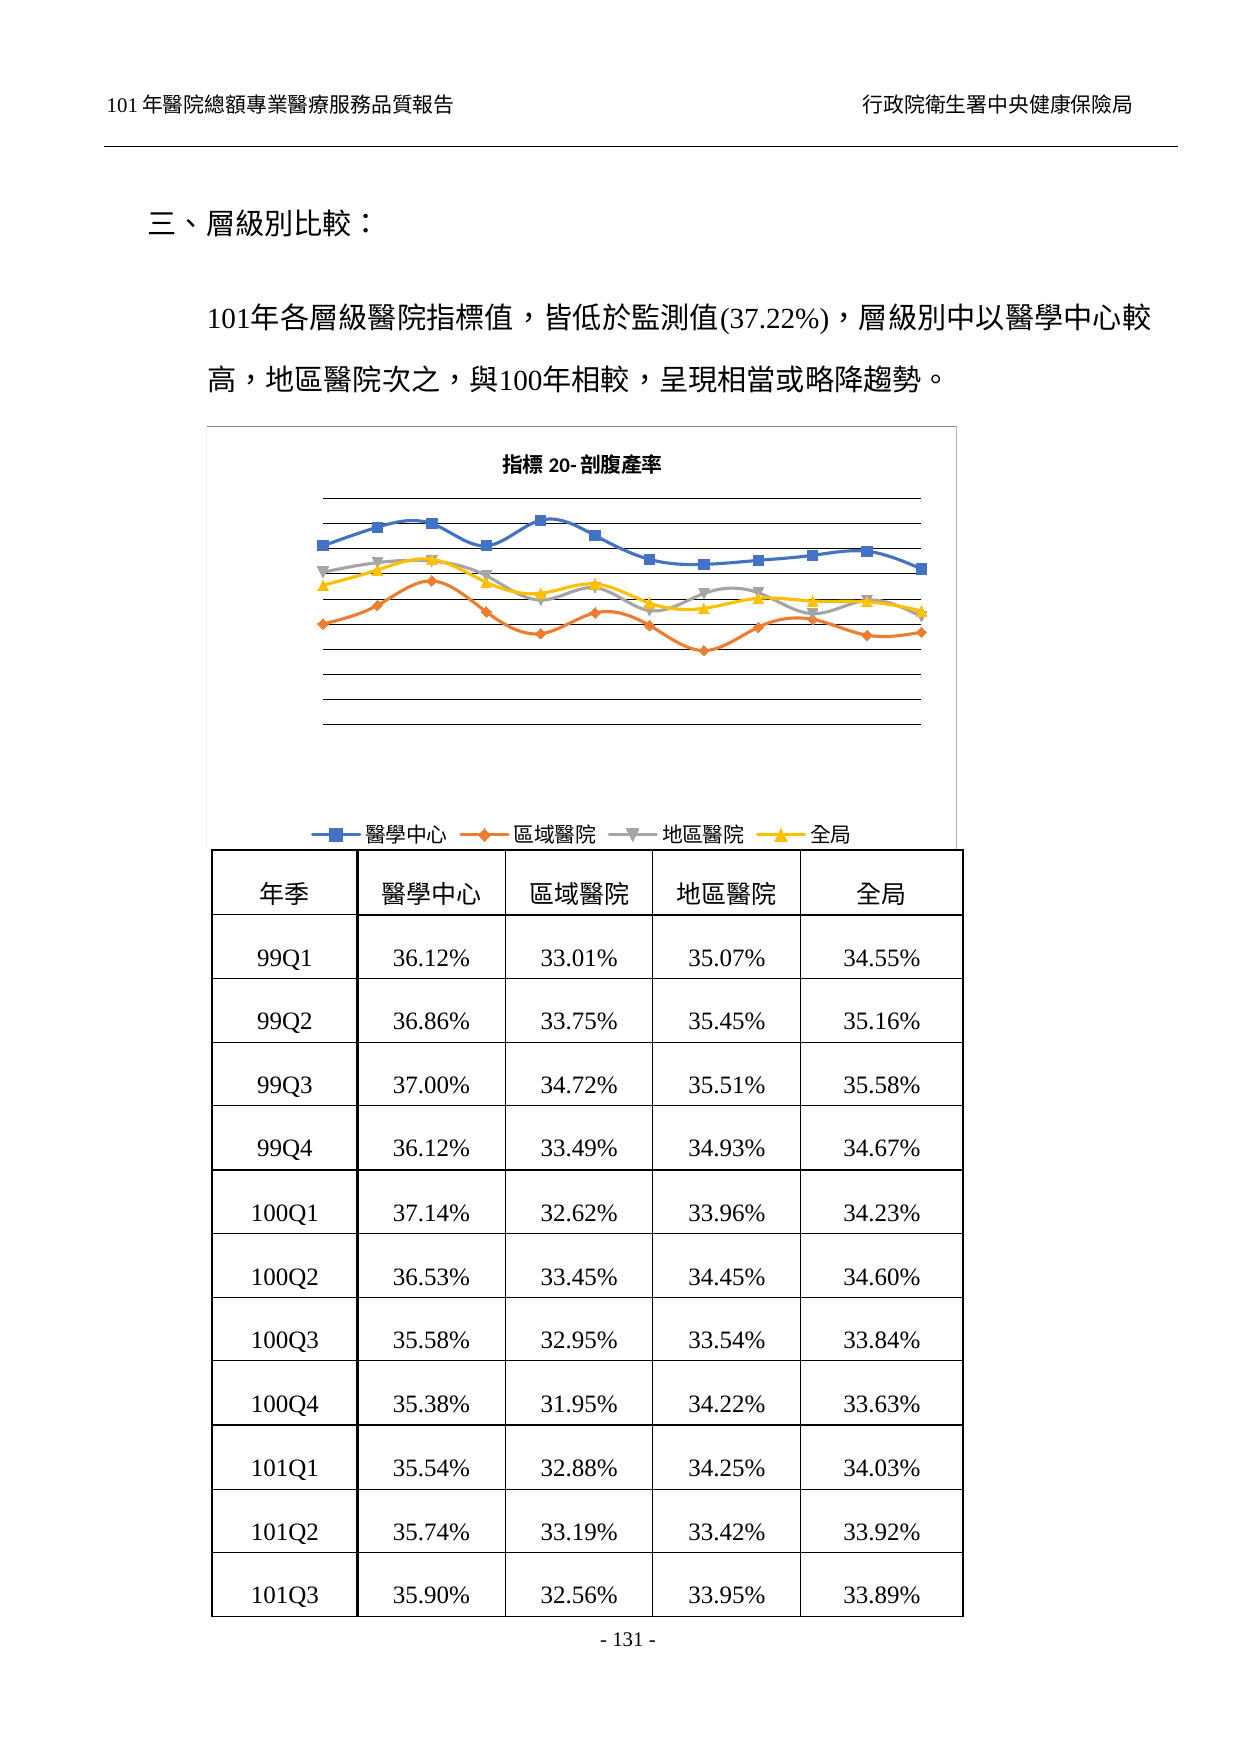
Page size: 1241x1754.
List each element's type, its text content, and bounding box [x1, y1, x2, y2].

table_cell 33.01% [506, 916, 652, 978]
table_cell 35.51% [653, 1043, 800, 1105]
table_header 醫學中心 [359, 851, 505, 913]
table_cell 32.88% [506, 1426, 652, 1488]
table_cell 35.58% [801, 1043, 962, 1105]
table_cell 101Q2 [213, 1490, 356, 1552]
table_cell 33.63% [801, 1361, 962, 1424]
table_cell 36.12% [359, 916, 505, 978]
text 三、層級別比較： [128, 180, 1152, 243]
table_cell 35.07% [653, 916, 800, 978]
table_cell 32.95% [506, 1298, 652, 1360]
table_cell 33.84% [801, 1298, 962, 1360]
table_cell 33.42% [653, 1490, 800, 1552]
table_cell 99Q4 [213, 1106, 356, 1169]
table_cell 37.00% [359, 1043, 505, 1105]
table_cell 31.95% [506, 1361, 652, 1424]
table_cell 36.12% [359, 1106, 505, 1169]
table_cell 33.45% [506, 1234, 652, 1297]
table_cell 100Q4 [213, 1361, 356, 1424]
table_cell 35.74% [359, 1490, 505, 1552]
table_cell 99Q3 [213, 1043, 356, 1105]
table_cell 33.75% [506, 979, 652, 1042]
table_cell 35.58% [359, 1298, 505, 1360]
table_header 年季 [213, 851, 356, 913]
table_cell 35.45% [653, 979, 800, 1042]
table_cell 34.23% [801, 1171, 962, 1233]
table_cell 37.14% [359, 1171, 505, 1233]
table_cell 34.22% [653, 1361, 800, 1424]
table_cell 35.38% [359, 1361, 505, 1424]
table_cell 34.93% [653, 1106, 800, 1169]
table_cell 32.56% [506, 1553, 652, 1616]
table_cell 35.54% [359, 1426, 505, 1488]
text 101年各層級醫院指標值，皆低於監測值(37.22%)，層級別中以醫學中心較高，地區醫院次之，與100年相較，呈現相當或略降趨勢。 [207, 274, 1152, 399]
table_cell 34.60% [801, 1234, 962, 1297]
table_cell 100Q3 [213, 1298, 356, 1360]
table_cell 34.45% [653, 1234, 800, 1297]
table_cell 34.72% [506, 1043, 652, 1105]
table_cell 34.03% [801, 1426, 962, 1488]
table_cell 34.67% [801, 1106, 962, 1169]
table_cell 33.49% [506, 1106, 652, 1169]
table_cell 99Q2 [213, 979, 356, 1042]
table_cell 36.86% [359, 979, 505, 1042]
table_cell 35.90% [359, 1553, 505, 1616]
table_cell 33.54% [653, 1298, 800, 1360]
table_cell 33.19% [506, 1490, 652, 1552]
table_cell 33.96% [653, 1171, 800, 1233]
table_cell 99Q1 [213, 915, 356, 978]
table_cell 34.55% [801, 916, 962, 978]
table_cell 33.92% [801, 1490, 962, 1552]
table_header 全局 [801, 851, 962, 913]
table_cell 101Q3 [213, 1553, 356, 1616]
table_header 區域醫院 [506, 851, 652, 913]
table_cell 101Q1 [213, 1426, 356, 1488]
table_cell 100Q2 [213, 1234, 356, 1297]
table_cell 33.89% [801, 1553, 962, 1616]
table_cell 35.16% [801, 979, 962, 1042]
table_header 地區醫院 [653, 851, 800, 913]
table_cell 32.62% [506, 1171, 652, 1233]
table_cell 34.25% [653, 1426, 800, 1488]
table_cell 36.53% [359, 1234, 505, 1297]
table_cell 100Q1 [213, 1171, 356, 1233]
table_cell 33.95% [653, 1553, 800, 1616]
